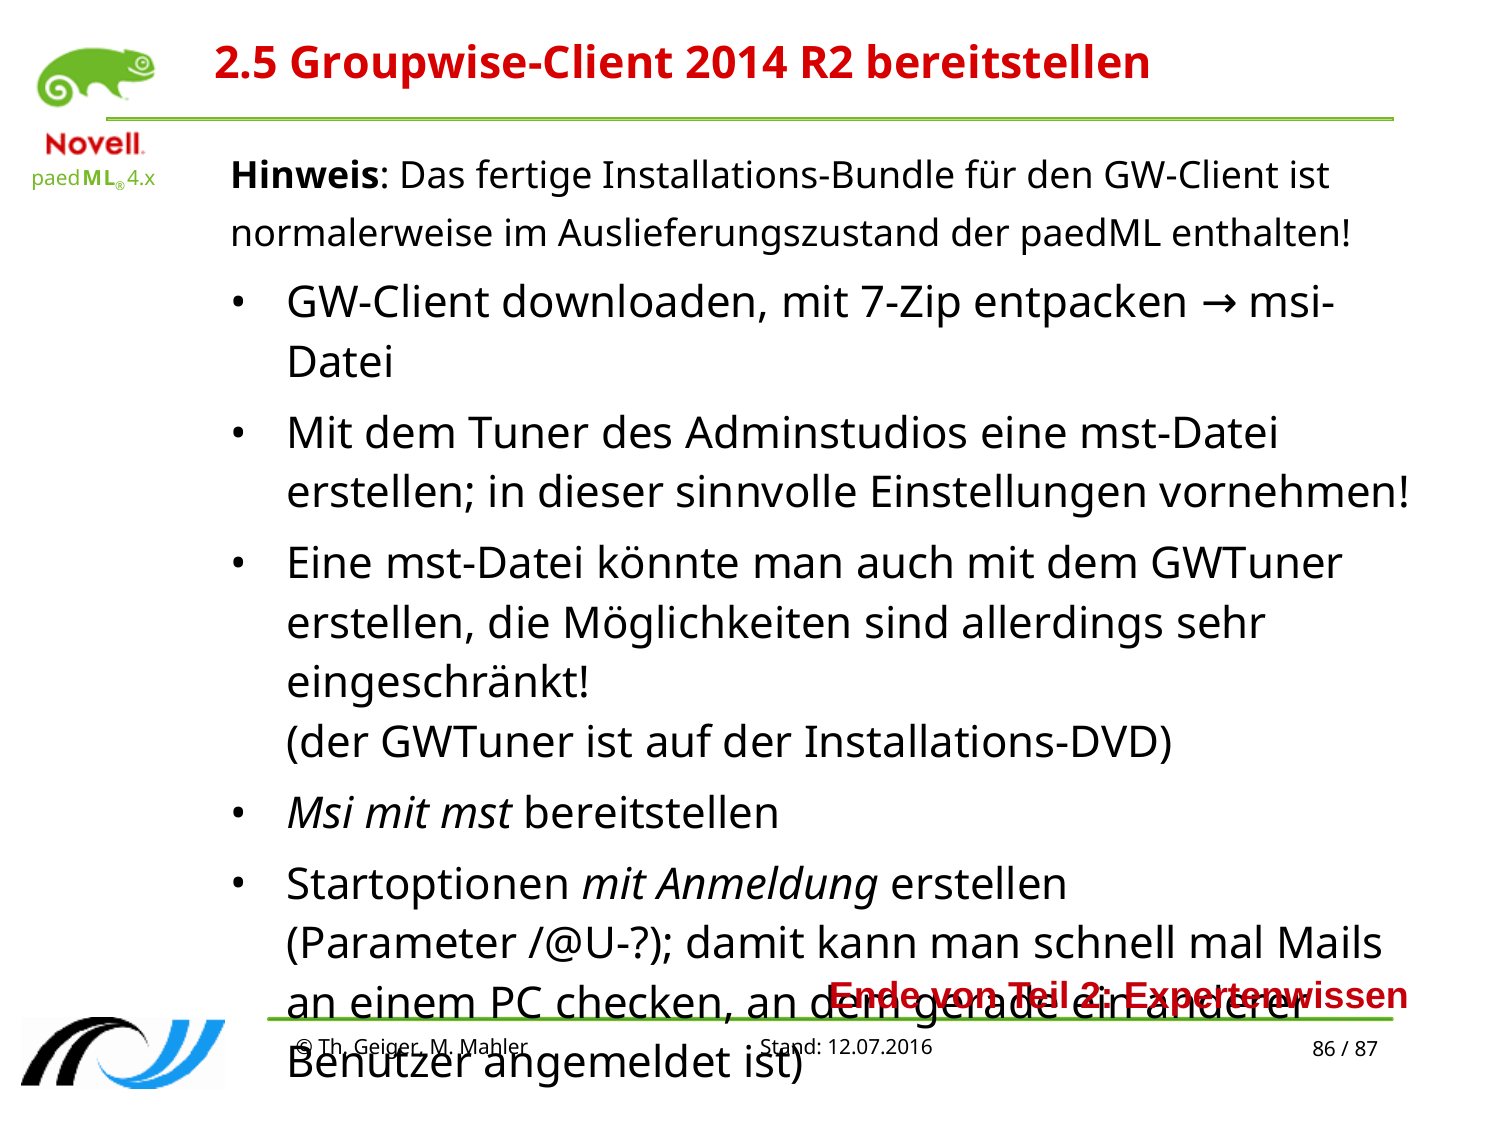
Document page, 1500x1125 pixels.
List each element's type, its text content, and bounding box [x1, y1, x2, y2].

text_box Ende von Teil 2: Expertenwissen [806, 938, 1433, 1052]
title 2.5 Groupwise-Client 2014 R2 bereitstellen [214, 16, 1393, 108]
list Hinweis: Das fertige Installations-Bundle für den GW-Client ist normalerweise im Auslieferungszustand der paedML enthalten! GW-Client downloaden, mit 7-Zip entpacken → msi-Datei Mit dem Tuner des Adminstudios eine mst-Datei erstellen; in dieser sinnvolle Einstellungen vornehmen! Eine mst-Datei könnte man auch mit dem GWTuner erstellen, die Möglichkeiten sind allerdings sehr eingeschränkt! (der GWTuner ist auf der Installations-DVD) Msi mit mst bereitstellen Startoptionen mit Anmeldung erstellen (Parameter /@U-?); damit kann man schnell mal Mails an einem PC checken, an dem gerade ein anderer Benutzer angemeldet ist) [230, 149, 1424, 957]
picture [21, 1017, 225, 1089]
picture [24, 32, 167, 175]
